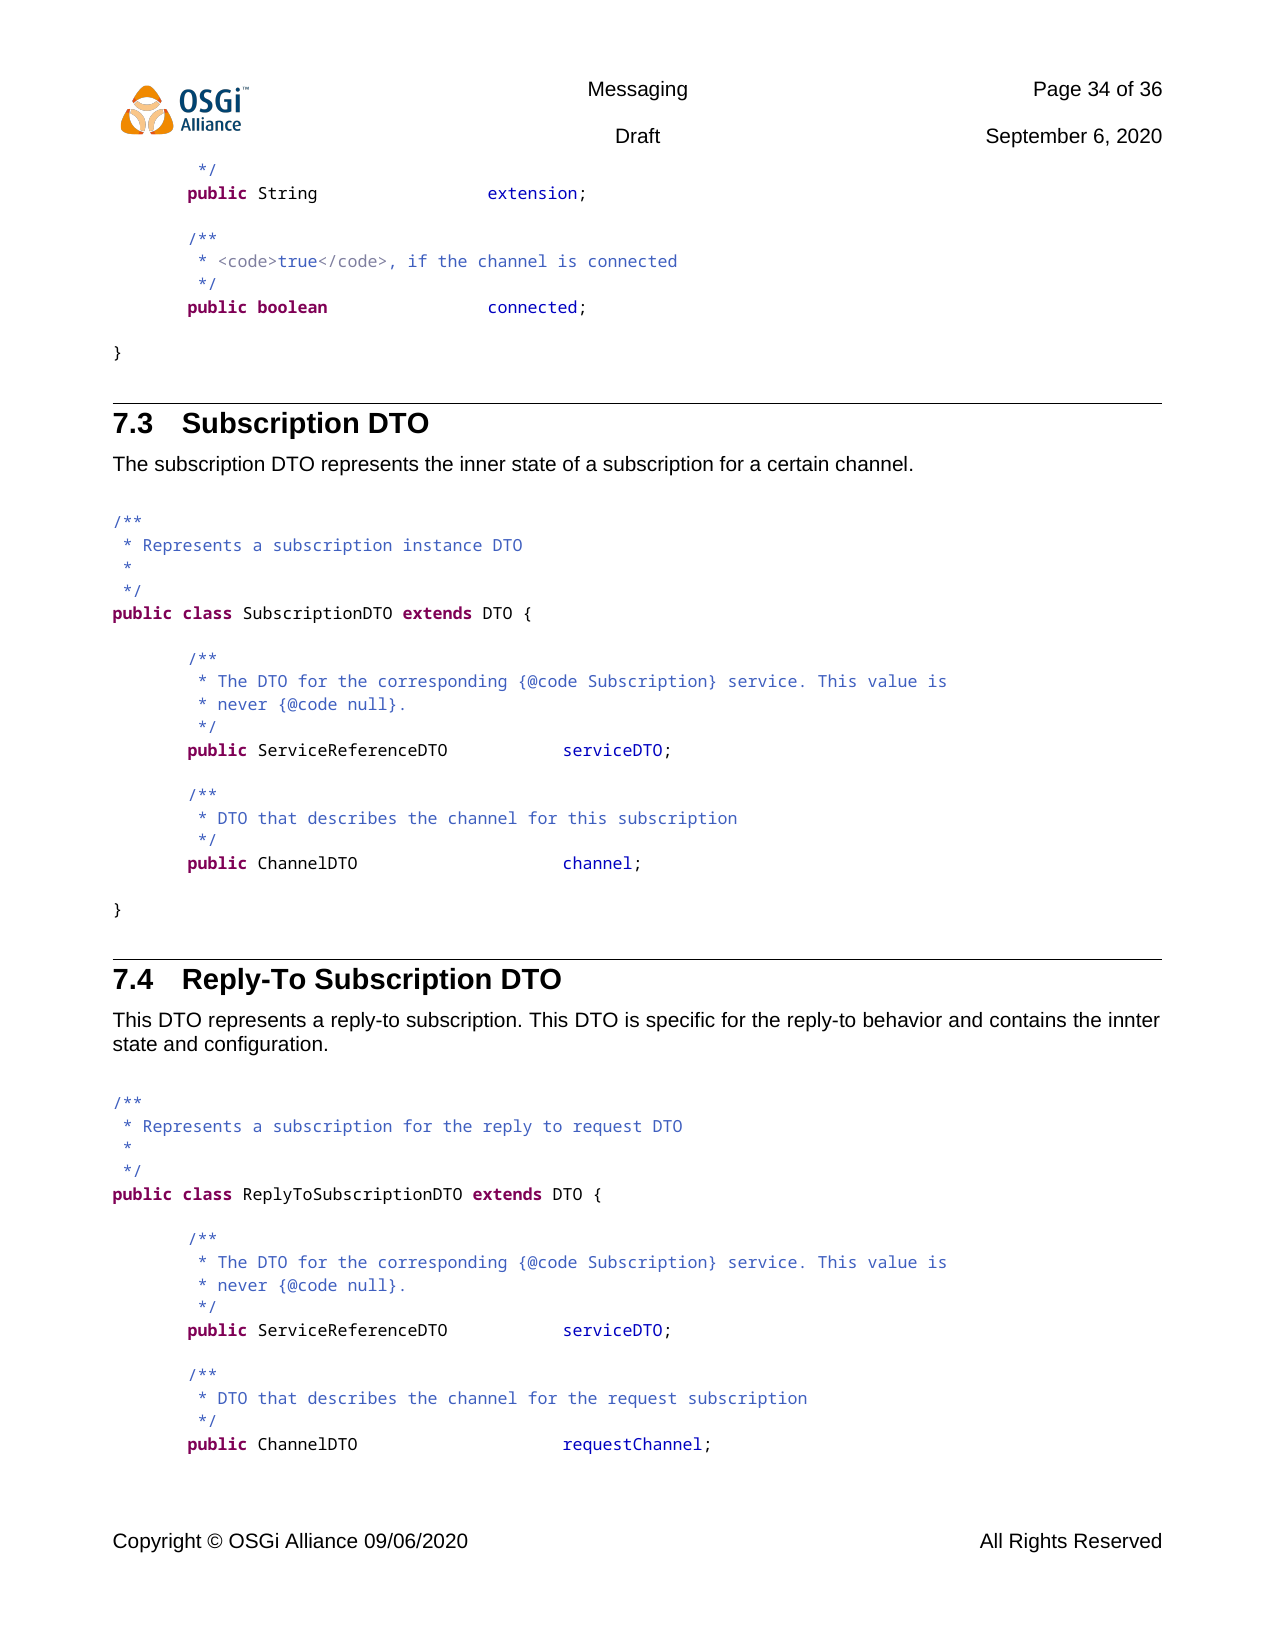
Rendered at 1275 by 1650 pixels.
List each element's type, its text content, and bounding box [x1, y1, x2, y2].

text */ [112, 1159, 1162, 1182]
text } [112, 897, 1162, 920]
text /** [112, 1364, 1162, 1387]
text */ [112, 829, 1162, 852]
text */ [112, 1296, 1162, 1318]
text * The DTO for the corresponding {@code Subscription} service. This value is [112, 670, 1162, 693]
text } [112, 341, 1162, 363]
text */ [112, 579, 1162, 602]
text /** [112, 1228, 1162, 1250]
text /** [112, 647, 1162, 670]
text public ServiceReferenceDTO serviceDTO; [112, 1318, 1162, 1341]
text */ [112, 1409, 1162, 1432]
text */ [112, 159, 1162, 182]
text * <code>true</code>, if the channel is connected [112, 250, 1162, 272]
text public ChannelDTO requestChannel; [112, 1432, 1162, 1455]
text * Represents a subscription instance DTO [112, 534, 1162, 556]
text public boolean connected; [112, 295, 1162, 318]
text The subscription DTO represents the inner state of a subscription for a certain channel. [112, 452, 1162, 476]
text * [112, 556, 1162, 579]
text * [112, 1137, 1162, 1159]
text * DTO that describes the channel for this subscription [112, 806, 1162, 829]
text public class ReplyToSubscriptionDTO extends DTO { [112, 1182, 1162, 1205]
text */ [112, 715, 1162, 738]
text public ServiceReferenceDTO serviceDTO; [112, 738, 1162, 761]
text /** [112, 227, 1162, 250]
text /** [112, 511, 1162, 534]
text public ChannelDTO channel; [112, 852, 1162, 874]
text * never {@code null}. [112, 693, 1162, 715]
text * The DTO for the corresponding {@code Subscription} service. This value is [112, 1250, 1162, 1273]
subtitle Subscription DTO [112, 404, 1162, 439]
subtitle Reply-To Subscription DTO [112, 960, 1162, 996]
text * never {@code null}. [112, 1273, 1162, 1296]
text This DTO represents a reply-to subscription. This DTO is specific for the reply-to behavior and contains the innter state and configuration. [112, 1008, 1162, 1056]
text public class SubscriptionDTO extends DTO { [112, 602, 1162, 624]
picture [113, 78, 257, 142]
text */ [112, 272, 1162, 295]
text * DTO that describes the channel for the request subscription [112, 1387, 1162, 1409]
text public String extension; [112, 182, 1162, 204]
text /** [112, 783, 1162, 806]
text * Represents a subscription for the reply to request DTO [112, 1114, 1162, 1137]
text /** [112, 1091, 1162, 1114]
